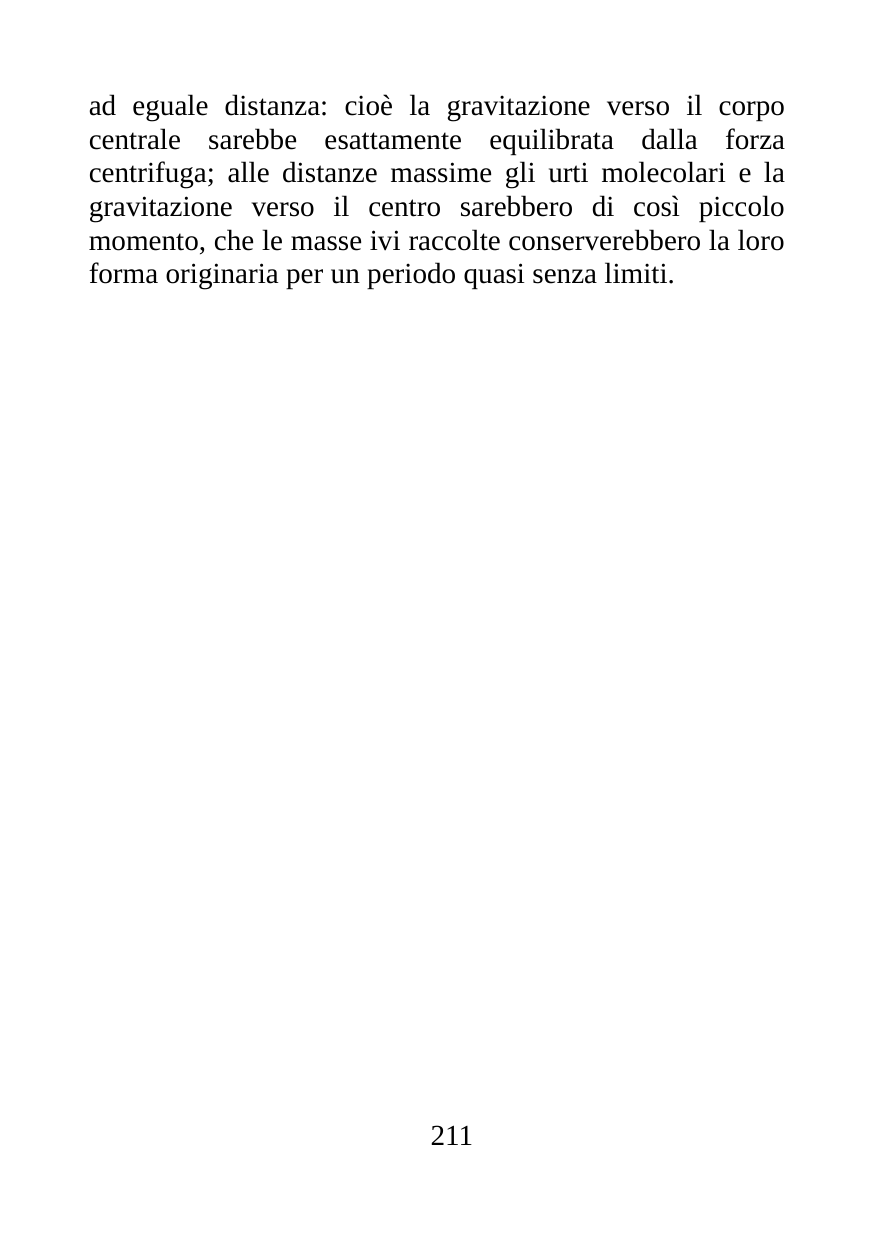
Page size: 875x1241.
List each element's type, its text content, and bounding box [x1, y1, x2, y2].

text ad eguale distanza: cioè la gravitazione verso il corpo centrale sarebbe esattamente equilibrata dalla forza centrifuga; alle distanze massime gli urti molecolari e la gravitazione verso il centro sarebbero di così piccolo momento, che le masse ivi raccolte conserverebbero la loro forma originaria per un periodo quasi senza limiti. [88, 88, 786, 290]
